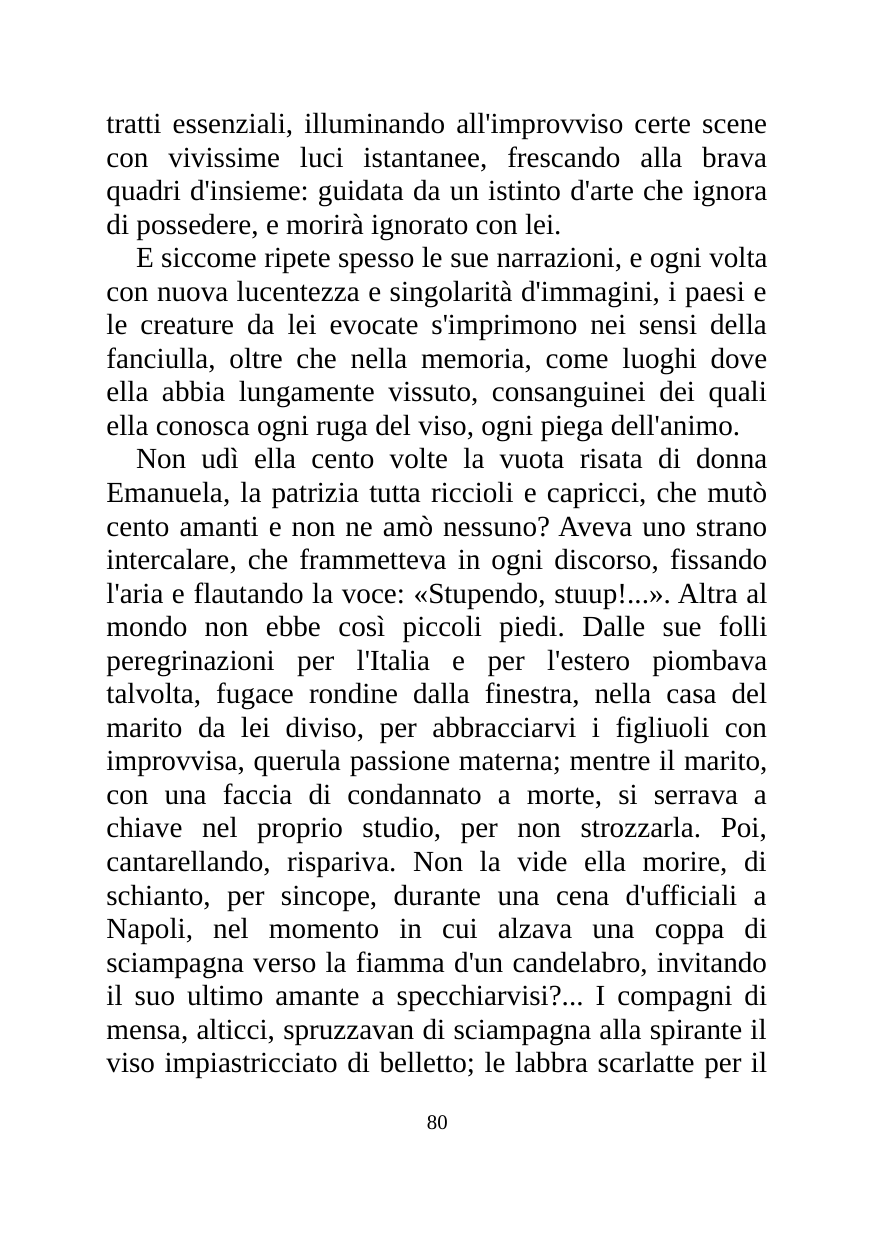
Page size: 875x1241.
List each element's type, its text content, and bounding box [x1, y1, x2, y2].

text E siccome ripete spesso le sue narrazioni, e ogni volta con nuova lucentezza e singolarità d'immagini, i paesi e le creature da lei evocate s'imprimono nei sensi della fanciulla, oltre che nella memoria, come luoghi dove ella abbia lungamente vissuto, consanguinei dei quali ella conosca ogni ruga del viso, ogni piega dell'animo. [106, 240, 768, 442]
text tratti essenziali, illuminando all'improvviso certe scene con vivissime luci istantanee, frescando alla brava quadri d'insieme: guidata da un istinto d'arte che ignora di possedere, e morirà ignorato con lei. [106, 106, 768, 240]
text Non udì ella cento volte la vuota risata di donna Emanuela, la patrizia tutta riccioli e capricci, che mutò cento amanti e non ne amò nessuno? Aveva uno strano intercalare, che frammetteva in ogni discorso, fissando l'aria e flautando la voce: «Stupendo, stuup!...». Altra al mondo non ebbe così piccoli piedi. Dalle sue folli peregrinazioni per l'Italia e per l'estero piombava talvolta, fugace rondine dalla finestra, nella casa del marito da lei diviso, per abbracciarvi i figliuoli con improvvisa, querula passione materna; mentre il marito, con una faccia di condannato a morte, si serrava a chiave nel proprio studio, per non strozzarla. Poi, cantarellando, rispariva. Non la vide ella morire, di schianto, per sincope, durante una cena d'ufficiali a Napoli, nel momento in cui alzava una coppa di sciampagna verso la fiamma d'un candelabro, invitando il suo ultimo amante a specchiarvisi?... I compagni di mensa, alticci, spruzzavan di sciampagna alla spirante il viso impiastricciato di belletto; le labbra scarlatte per il [106, 442, 768, 1079]
